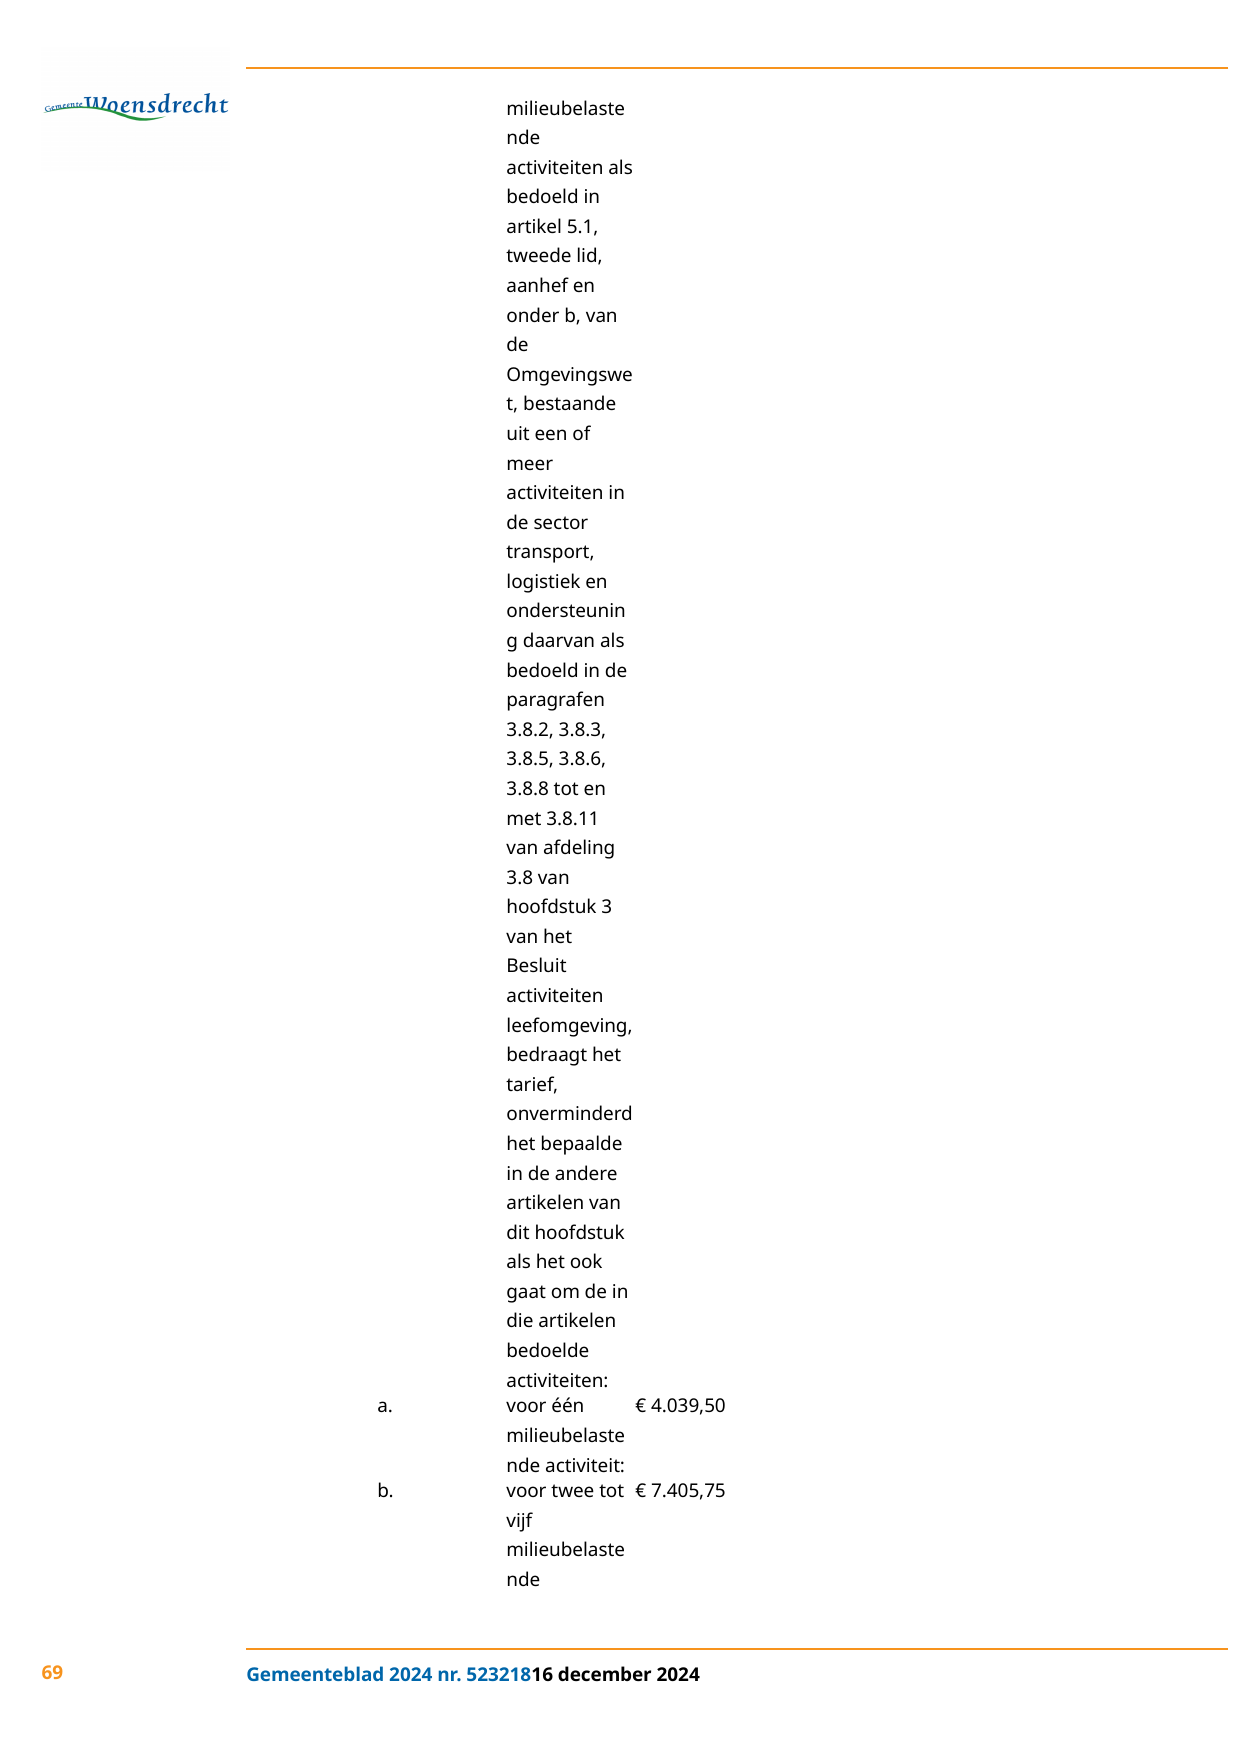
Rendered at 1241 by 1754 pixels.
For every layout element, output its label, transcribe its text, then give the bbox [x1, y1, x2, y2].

table_cell [248, 95, 377, 1393]
table_cell [248, 1393, 377, 1477]
table_cell € 4.039,50 [635, 1393, 764, 1477]
table_cell [764, 1478, 1022, 1592]
table_cell voor twee tot vijf milieubelastende [506, 1478, 635, 1592]
table_cell [377, 95, 506, 1393]
table_cell [1023, 1393, 1152, 1477]
table_cell [248, 1478, 377, 1592]
table_cell milieubelastende activiteiten als bedoeld in artikel 5.1, tweede lid, aanhef en onder b, van de Omgevingswet, bestaande uit een of meer activiteiten in de sector transport, logistiek en ondersteuning daarvan als bedoeld in de paragrafen 3.8.2, 3.8.3, 3.8.5, 3.8.6, 3.8.8 tot en met 3.8.11 van afdeling 3.8 van hoofdstuk 3 van het Besluit activiteiten leefomgeving, bedraagt het tarief, onverminderd het bepaalde in de andere artikelen van dit hoofdstuk als het ook gaat om de in die artikelen bedoelde activiteiten: [506, 95, 635, 1393]
table_cell b. [377, 1478, 506, 1592]
table_cell [1023, 95, 1152, 1393]
table_cell [1023, 1478, 1152, 1592]
table_cell voor één milieubelastende activiteit: [506, 1393, 635, 1477]
table_cell a. [377, 1393, 506, 1477]
table_cell € 7.405,75 [635, 1478, 764, 1592]
table_cell [635, 95, 764, 1393]
table_cell [764, 1393, 1022, 1477]
table_cell [764, 95, 1022, 1393]
picture [41, 47, 231, 172]
